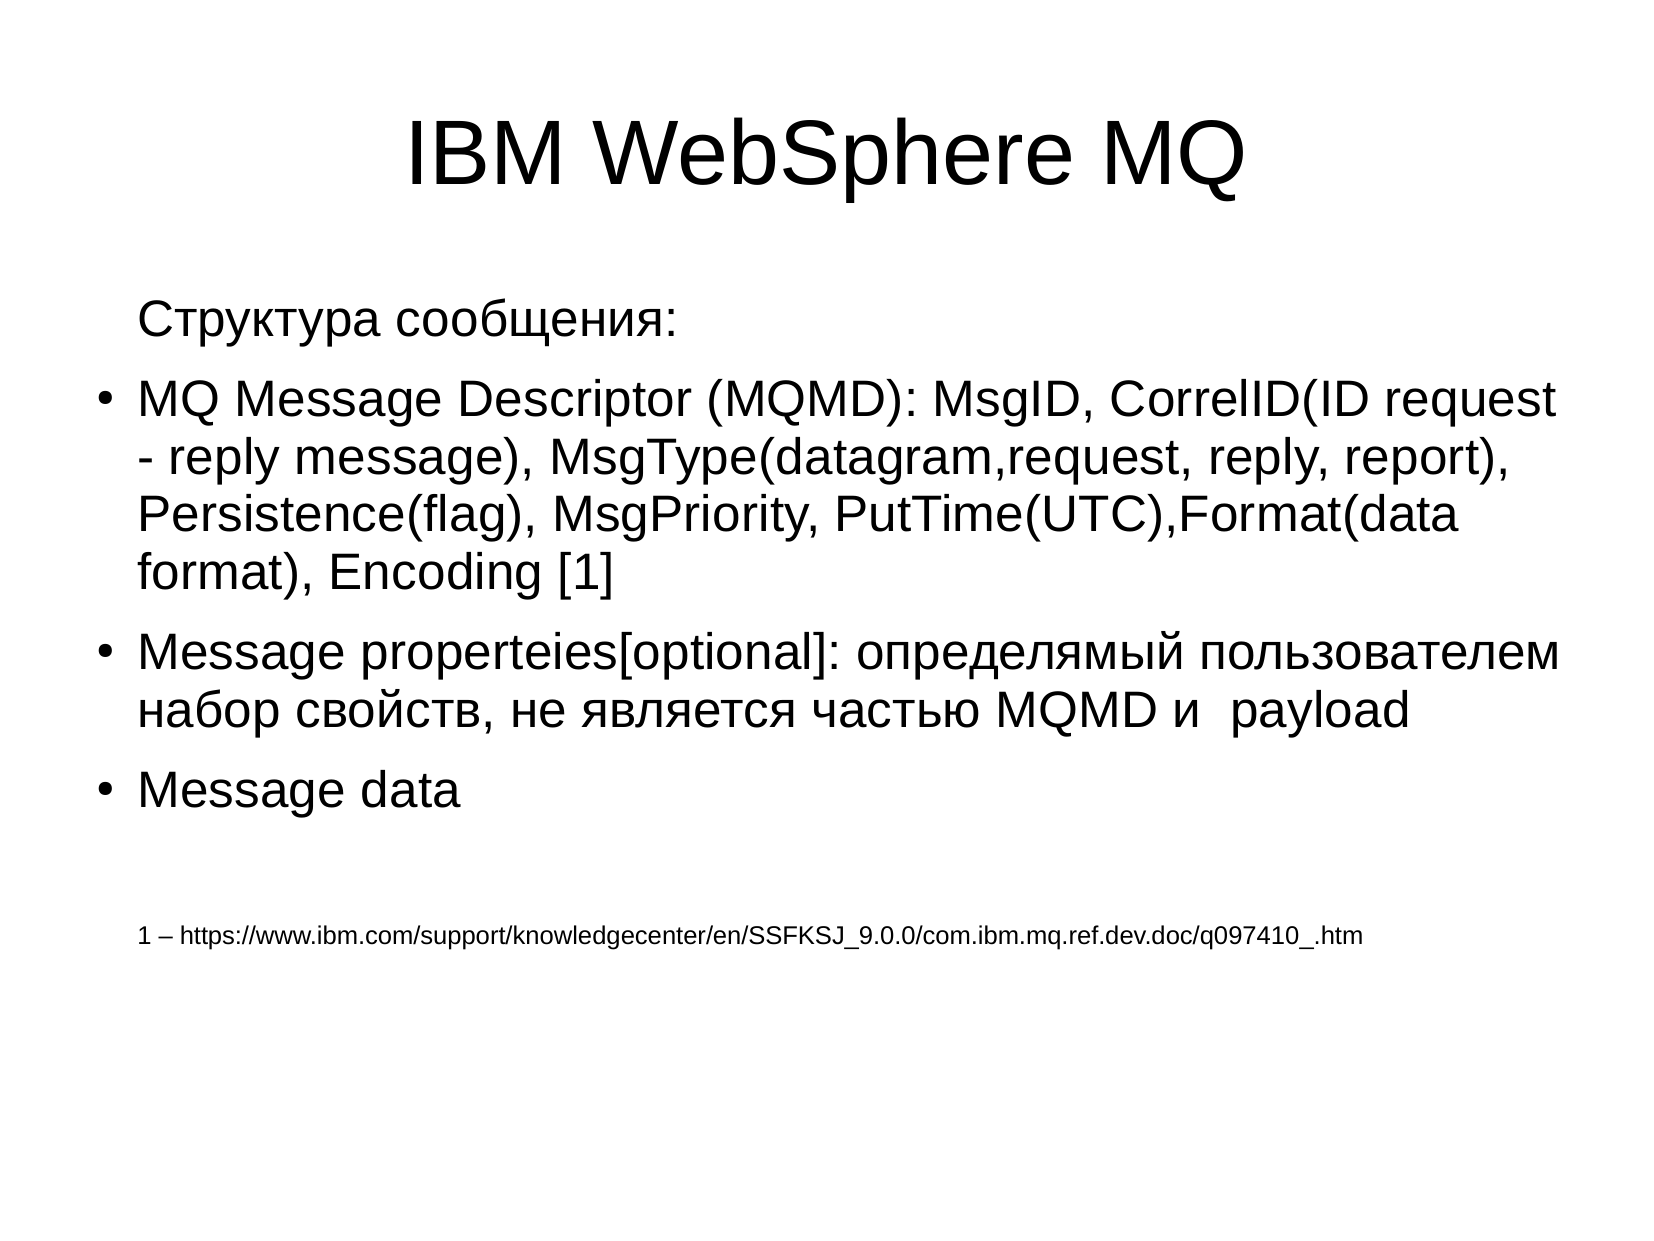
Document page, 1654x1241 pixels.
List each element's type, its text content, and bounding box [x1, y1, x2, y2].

title IBM WebSphere MQ [82, 49, 1571, 257]
list Структура сообщения: MQ Message Descriptor (MQMD): MsgID, CorrelID(ID request - reply message), MsgType(datagram,request, reply, report), Persistence(flag), MsgPriority, PutTime(UTC),Format(data format), Encoding [1] Message propertеies[optional]: определямый пользователем набор свойств, не является частью MQMD и payload Message data 1 – https://www.ibm.com/support/knowledgecenter/en/SSFKSJ_9.0.0/com.ibm.mq.ref.dev.doc/q097410_.htm [82, 290, 1571, 1010]
